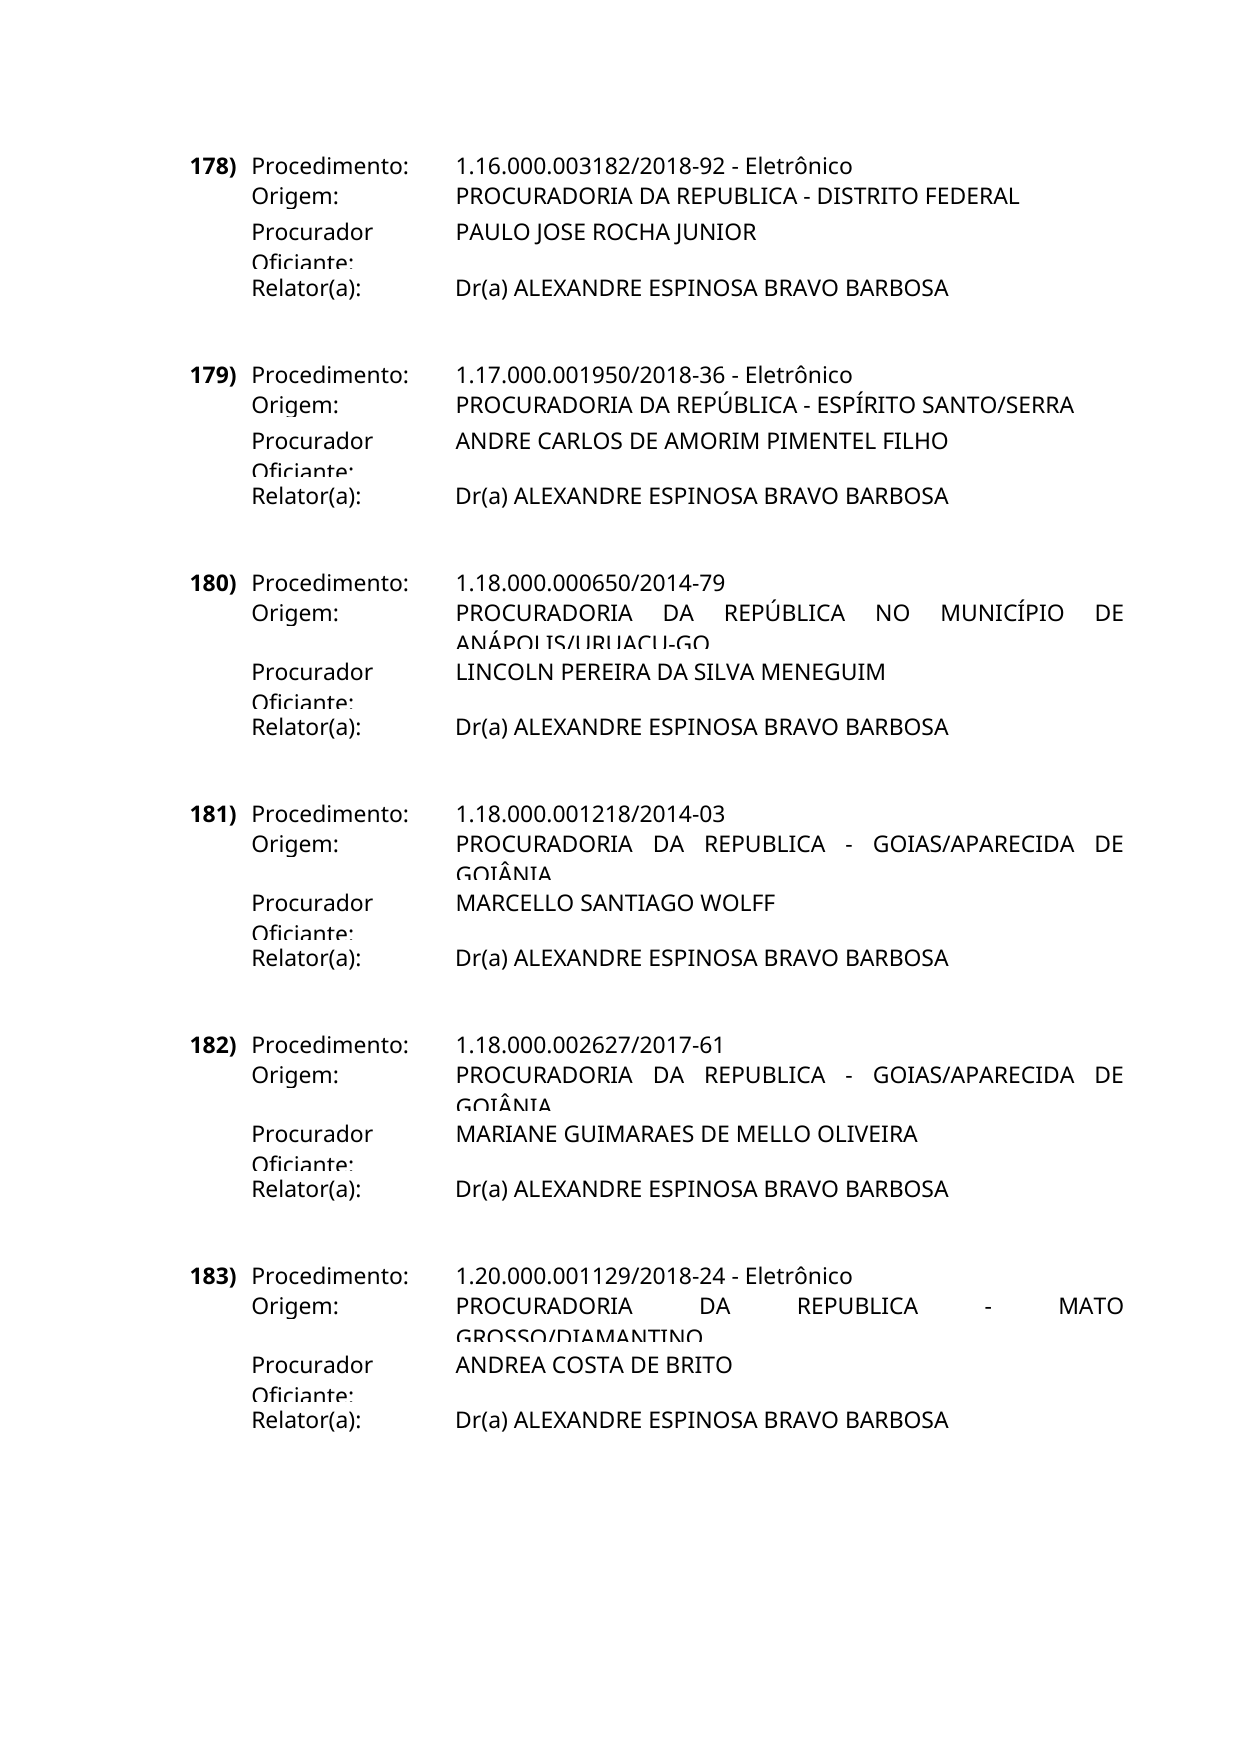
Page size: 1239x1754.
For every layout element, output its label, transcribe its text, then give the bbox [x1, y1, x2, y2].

table_cell [455, 972, 1124, 1029]
table_cell PROCURADORIA DA REPUBLICA - DISTRITO FEDERAL [455, 180, 1124, 208]
table_cell [251, 1088, 455, 1110]
table_cell 182) [189, 1029, 251, 1058]
table_cell [0, 425, 189, 476]
table_cell [189, 597, 251, 626]
table_cell Procurador Oficiante: [251, 216, 455, 268]
table_cell [189, 1319, 251, 1341]
table_cell [1125, 879, 1239, 887]
table_cell [1125, 656, 1239, 707]
table_cell LINCOLN PEREIRA DA SILVA MENEGUIM [455, 656, 1124, 707]
table_header [455, 0, 1124, 150]
table_cell [1125, 480, 1239, 510]
table_cell [0, 656, 189, 707]
table_cell PROCURADORIA DA REPÚBLICA NO MUNICÍPIO DE ANÁPOLIS/URUAÇU-GO [455, 597, 1124, 648]
table_cell 183) [189, 1260, 251, 1289]
table_cell [251, 648, 455, 656]
table_cell PROCURADORIA DA REPUBLICA - MATO GROSSO/DIAMANTINO [455, 1290, 1124, 1341]
table_cell [1125, 648, 1239, 656]
table_cell [189, 648, 251, 656]
table_cell MARIANE GUIMARAES DE MELLO OLIVEIRA [455, 1118, 1124, 1169]
table_cell [0, 879, 189, 887]
table_cell [1125, 272, 1239, 302]
table_cell [0, 389, 189, 417]
table_cell [455, 510, 1124, 567]
table_cell [1125, 180, 1239, 208]
table_cell [0, 567, 189, 596]
table_cell Procedimento: [251, 150, 455, 178]
table_cell [0, 302, 189, 358]
table_cell [251, 972, 455, 1029]
table_cell [1125, 741, 1239, 798]
table_cell [189, 1118, 251, 1169]
table_cell [189, 389, 251, 417]
table_cell [251, 510, 455, 567]
table_cell [189, 656, 251, 707]
table_cell [0, 857, 189, 879]
table_cell 180) [189, 567, 251, 596]
table_cell [0, 597, 189, 626]
table_cell [1125, 417, 1239, 424]
table_cell [189, 1203, 251, 1260]
table_cell [189, 209, 251, 216]
table_header Dr(a) ALEXANDRE ESPINOSA BRAVO BARBOSA [455, 272, 1122, 300]
table_cell [251, 1341, 455, 1349]
table_cell [251, 626, 455, 648]
table_cell 1.17.000.001950/2018-36 - Eletrônico [455, 359, 1124, 387]
table_cell [0, 942, 189, 972]
table_cell [251, 417, 455, 424]
table_cell [189, 1349, 251, 1400]
table_cell [0, 798, 189, 827]
table_cell [0, 626, 189, 648]
table_cell [1125, 1319, 1239, 1341]
table_cell [1125, 1203, 1239, 1260]
table_header Relator(a): [251, 1404, 455, 1433]
table_cell 1.16.000.003182/2018-92 - Eletrônico [455, 150, 1124, 178]
table_cell [1125, 857, 1239, 879]
table_cell [1125, 1404, 1239, 1434]
table_cell [0, 1404, 189, 1434]
table_cell ANDRE CARLOS DE AMORIM PIMENTEL FILHO [455, 425, 1124, 476]
table_cell [0, 150, 189, 178]
table_cell [0, 272, 189, 302]
table_cell [1125, 1110, 1239, 1118]
table_cell [1125, 216, 1239, 267]
table_cell [1125, 1260, 1239, 1289]
table_cell [189, 741, 251, 798]
table_header Relator(a): [251, 942, 455, 971]
table_cell [189, 1110, 251, 1118]
table_cell [1125, 1029, 1239, 1058]
table_cell MARCELLO SANTIAGO WOLFF [455, 887, 1124, 938]
table_cell [455, 1203, 1124, 1260]
table_header Relator(a): [251, 480, 455, 509]
table_cell Origem: [251, 828, 455, 857]
table_cell [0, 1290, 189, 1319]
table_cell [0, 359, 189, 387]
table_cell [0, 1029, 189, 1058]
table_cell Origem: [251, 389, 455, 417]
table_cell [251, 741, 455, 798]
table_cell [251, 302, 455, 358]
table_cell [455, 741, 1124, 798]
table_cell [1125, 1341, 1239, 1349]
table_header Dr(a) ALEXANDRE ESPINOSA BRAVO BARBOSA [455, 942, 1122, 971]
table_cell [0, 1341, 189, 1349]
table_cell [455, 879, 1124, 887]
table_cell [1125, 597, 1239, 626]
table_cell [189, 180, 251, 208]
table_cell [1125, 150, 1239, 178]
table_cell 179) [189, 359, 251, 387]
table_cell [1125, 1088, 1239, 1110]
table_cell [0, 480, 189, 510]
table_cell [189, 1059, 251, 1088]
table_header Dr(a) ALEXANDRE ESPINOSA BRAVO BARBOSA [455, 1404, 1122, 1433]
table_cell [1125, 359, 1239, 387]
table_cell Origem: [251, 1059, 455, 1088]
table_cell 1.20.000.001129/2018-24 - Eletrônico [455, 1260, 1124, 1289]
table_cell [189, 828, 251, 857]
table_cell 178) [189, 150, 251, 178]
table_header Relator(a): [251, 1173, 455, 1202]
table_cell [0, 887, 189, 938]
table_cell [0, 417, 189, 424]
table_cell Origem: [251, 597, 455, 626]
table_header Dr(a) ALEXANDRE ESPINOSA BRAVO BARBOSA [455, 480, 1122, 509]
table_cell [189, 626, 251, 648]
table_cell Origem: [251, 180, 455, 208]
table_cell [0, 972, 189, 1029]
table_cell [189, 887, 251, 938]
table_header Relator(a): [251, 711, 455, 740]
table_cell [251, 1110, 455, 1118]
table_cell [455, 302, 1124, 358]
table_cell 1.18.000.000650/2014-79 [455, 567, 1124, 596]
table_cell ANDREA COSTA DE BRITO [455, 1349, 1124, 1400]
table_cell [251, 1203, 455, 1260]
table_cell [0, 741, 189, 798]
table_cell [251, 1319, 455, 1341]
table_cell [189, 510, 251, 567]
table_cell Procurador Oficiante: [251, 656, 455, 708]
table_header [251, 0, 455, 150]
table_cell Procedimento: [251, 798, 455, 827]
table_header Dr(a) ALEXANDRE ESPINOSA BRAVO BARBOSA [455, 711, 1122, 740]
table_cell [1125, 711, 1239, 741]
table_cell [0, 1319, 189, 1341]
table_cell 181) [189, 798, 251, 827]
table_cell PAULO JOSE ROCHA JUNIOR [455, 216, 1124, 267]
table_cell [1125, 887, 1239, 938]
table_cell [1125, 389, 1239, 417]
table_cell [189, 272, 251, 302]
table_cell [189, 1404, 251, 1434]
table_cell [0, 1173, 189, 1203]
table_cell 1.18.000.002627/2017-61 [455, 1029, 1124, 1058]
table_cell [1125, 425, 1239, 476]
table_cell Procurador Oficiante: [251, 1349, 455, 1401]
table_cell PROCURADORIA DA REPUBLICA - GOIAS/APARECIDA DE GOIÂNIA [455, 828, 1124, 879]
table_cell [1125, 972, 1239, 1029]
table_cell [0, 1118, 189, 1169]
table_cell [0, 1059, 189, 1088]
table_cell [0, 216, 189, 267]
table_cell [189, 425, 251, 476]
table_cell Procurador Oficiante: [251, 1118, 455, 1170]
table_cell [189, 1341, 251, 1349]
table_cell [0, 180, 189, 208]
table_cell [189, 1088, 251, 1110]
table_cell [0, 1203, 189, 1260]
table_cell Procedimento: [251, 1029, 455, 1058]
table_cell [1125, 828, 1239, 857]
table_cell [189, 480, 251, 510]
table_cell [189, 942, 251, 972]
table_cell [189, 711, 251, 741]
table_cell [1125, 510, 1239, 567]
table_cell [1125, 798, 1239, 827]
table_header [1125, 0, 1239, 150]
table_cell [251, 879, 455, 887]
table_cell [455, 1110, 1124, 1118]
table_cell [0, 711, 189, 741]
table_cell [189, 216, 251, 267]
table_cell Procurador Oficiante: [251, 425, 455, 477]
table_cell Procurador Oficiante: [251, 887, 455, 939]
table_cell [1125, 302, 1239, 358]
table_cell [189, 972, 251, 1029]
table_cell Origem: [251, 1290, 455, 1319]
table_cell [1125, 1173, 1239, 1203]
table_cell [251, 209, 455, 216]
table_cell [1125, 1059, 1239, 1088]
table_cell [189, 1290, 251, 1319]
table_cell [189, 302, 251, 358]
table_cell [455, 648, 1124, 656]
table_header Relator(a): [251, 272, 455, 300]
table_cell Procedimento: [251, 1260, 455, 1289]
table_cell [455, 1341, 1124, 1349]
table_cell [1125, 1349, 1239, 1400]
table_header [0, 0, 189, 150]
table_cell [0, 510, 189, 567]
table_cell [1125, 1118, 1239, 1169]
table_cell [455, 417, 1124, 424]
table_cell [1125, 942, 1239, 972]
table_cell [0, 648, 189, 656]
table_cell [189, 857, 251, 879]
table_cell [1125, 1290, 1239, 1319]
table_cell Procedimento: [251, 567, 455, 596]
table_cell [1125, 626, 1239, 648]
table_cell [0, 828, 189, 857]
table_cell [189, 879, 251, 887]
table_cell [0, 1088, 189, 1110]
table_cell [0, 209, 189, 216]
table_cell PROCURADORIA DA REPÚBLICA - ESPÍRITO SANTO/SERRA [455, 389, 1124, 417]
table_cell [455, 209, 1124, 216]
table_cell [189, 1173, 251, 1203]
table_cell PROCURADORIA DA REPUBLICA - GOIAS/APARECIDA DE GOIÂNIA [455, 1059, 1124, 1110]
table_cell [251, 857, 455, 879]
table_header [189, 0, 251, 150]
table_cell [189, 417, 251, 424]
table_header Dr(a) ALEXANDRE ESPINOSA BRAVO BARBOSA [455, 1173, 1122, 1202]
table_cell 1.18.000.001218/2014-03 [455, 798, 1124, 827]
table_cell Procedimento: [251, 359, 455, 387]
table_cell [1125, 567, 1239, 596]
table_cell [1125, 209, 1239, 216]
table_cell [0, 1110, 189, 1118]
table_cell [0, 1349, 189, 1400]
table_cell [0, 1260, 189, 1289]
